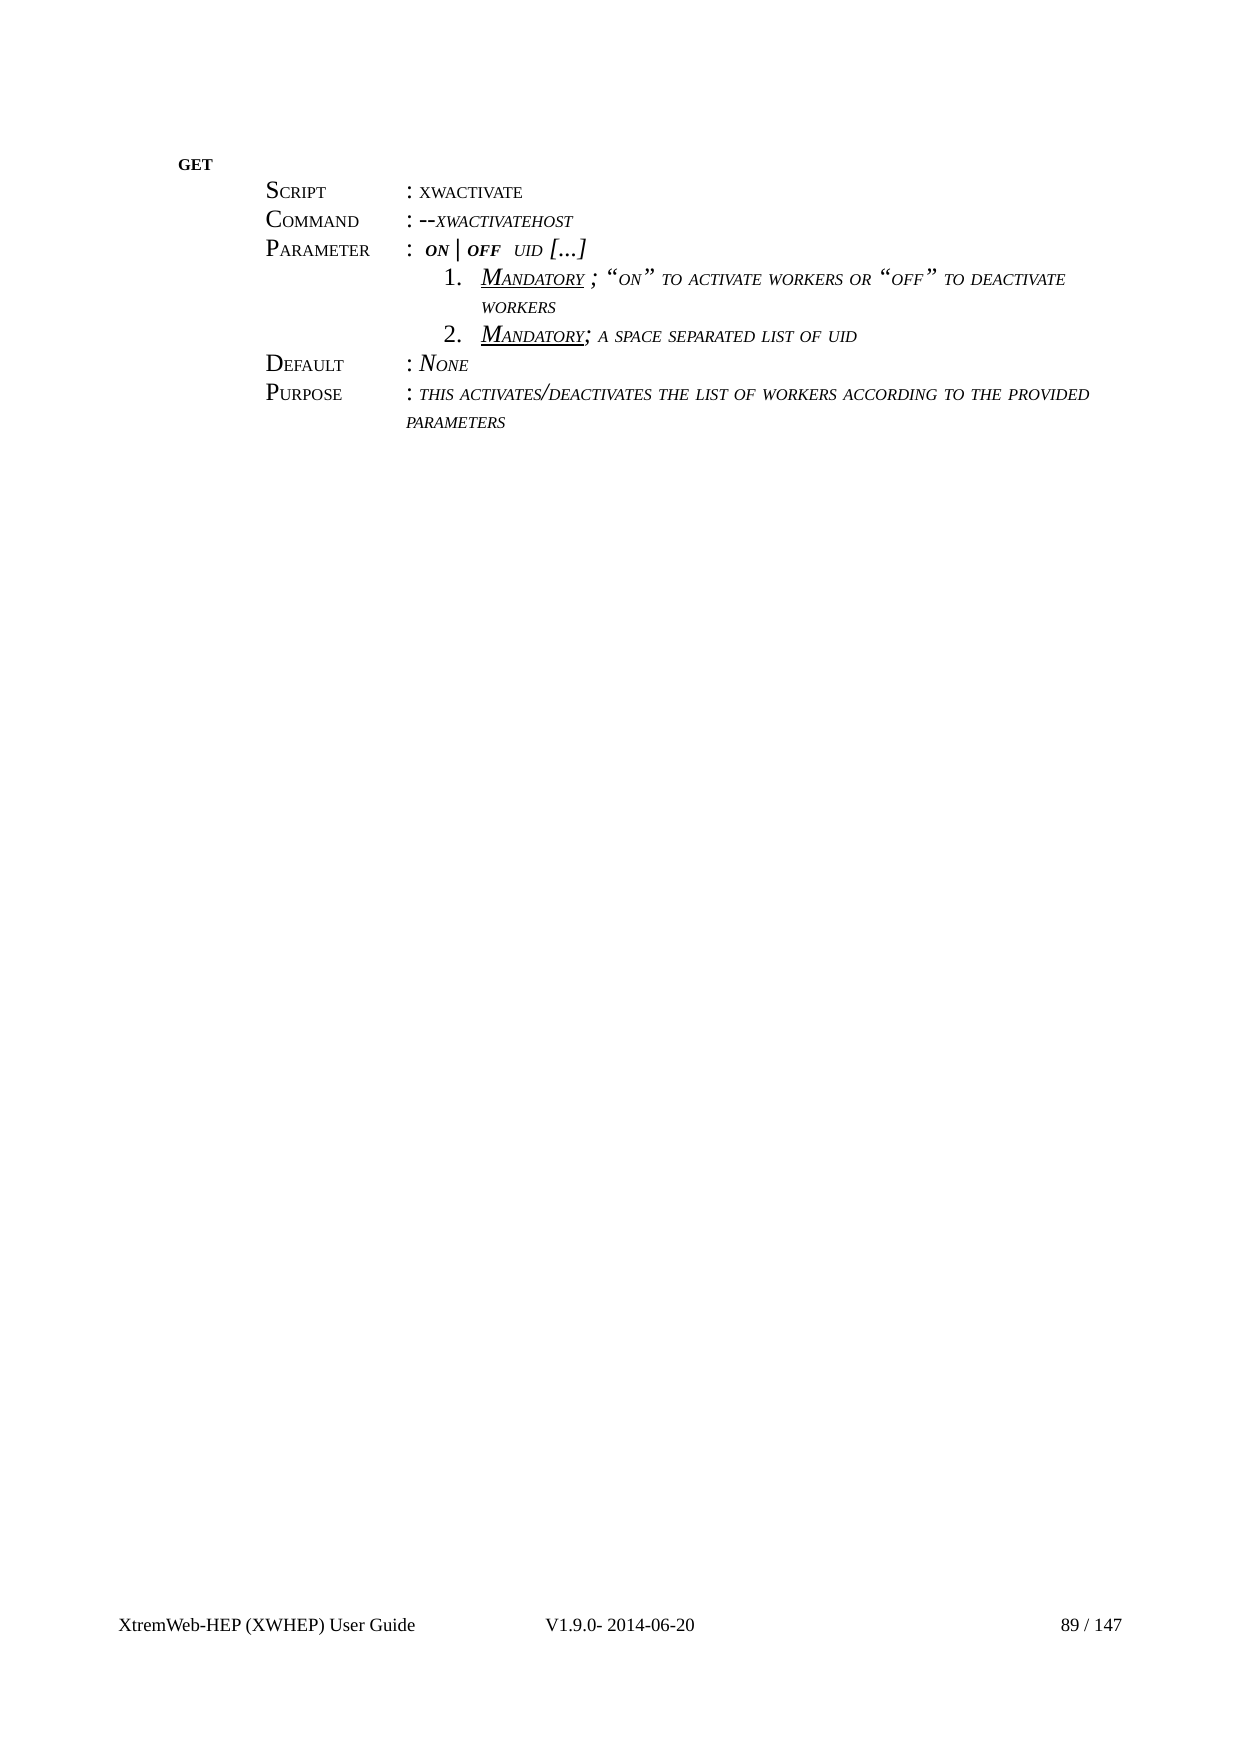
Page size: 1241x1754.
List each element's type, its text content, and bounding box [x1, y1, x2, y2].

list Mandatory; a space separated list of uid [443, 319, 1122, 348]
text Script : xwactivate [265, 176, 1122, 204]
text get [178, 147, 1122, 176]
list Mandatory ; “on” to activate workers or “off” to deactivate workers [443, 262, 1122, 319]
text Parameter : on | off uid [...] [265, 233, 1122, 262]
text Purpose : this activates/deactivates the list of workers according to the provided parameters [265, 377, 1122, 434]
text Default : None [265, 348, 1122, 377]
text Command : --xwactivatehost [265, 204, 1122, 233]
